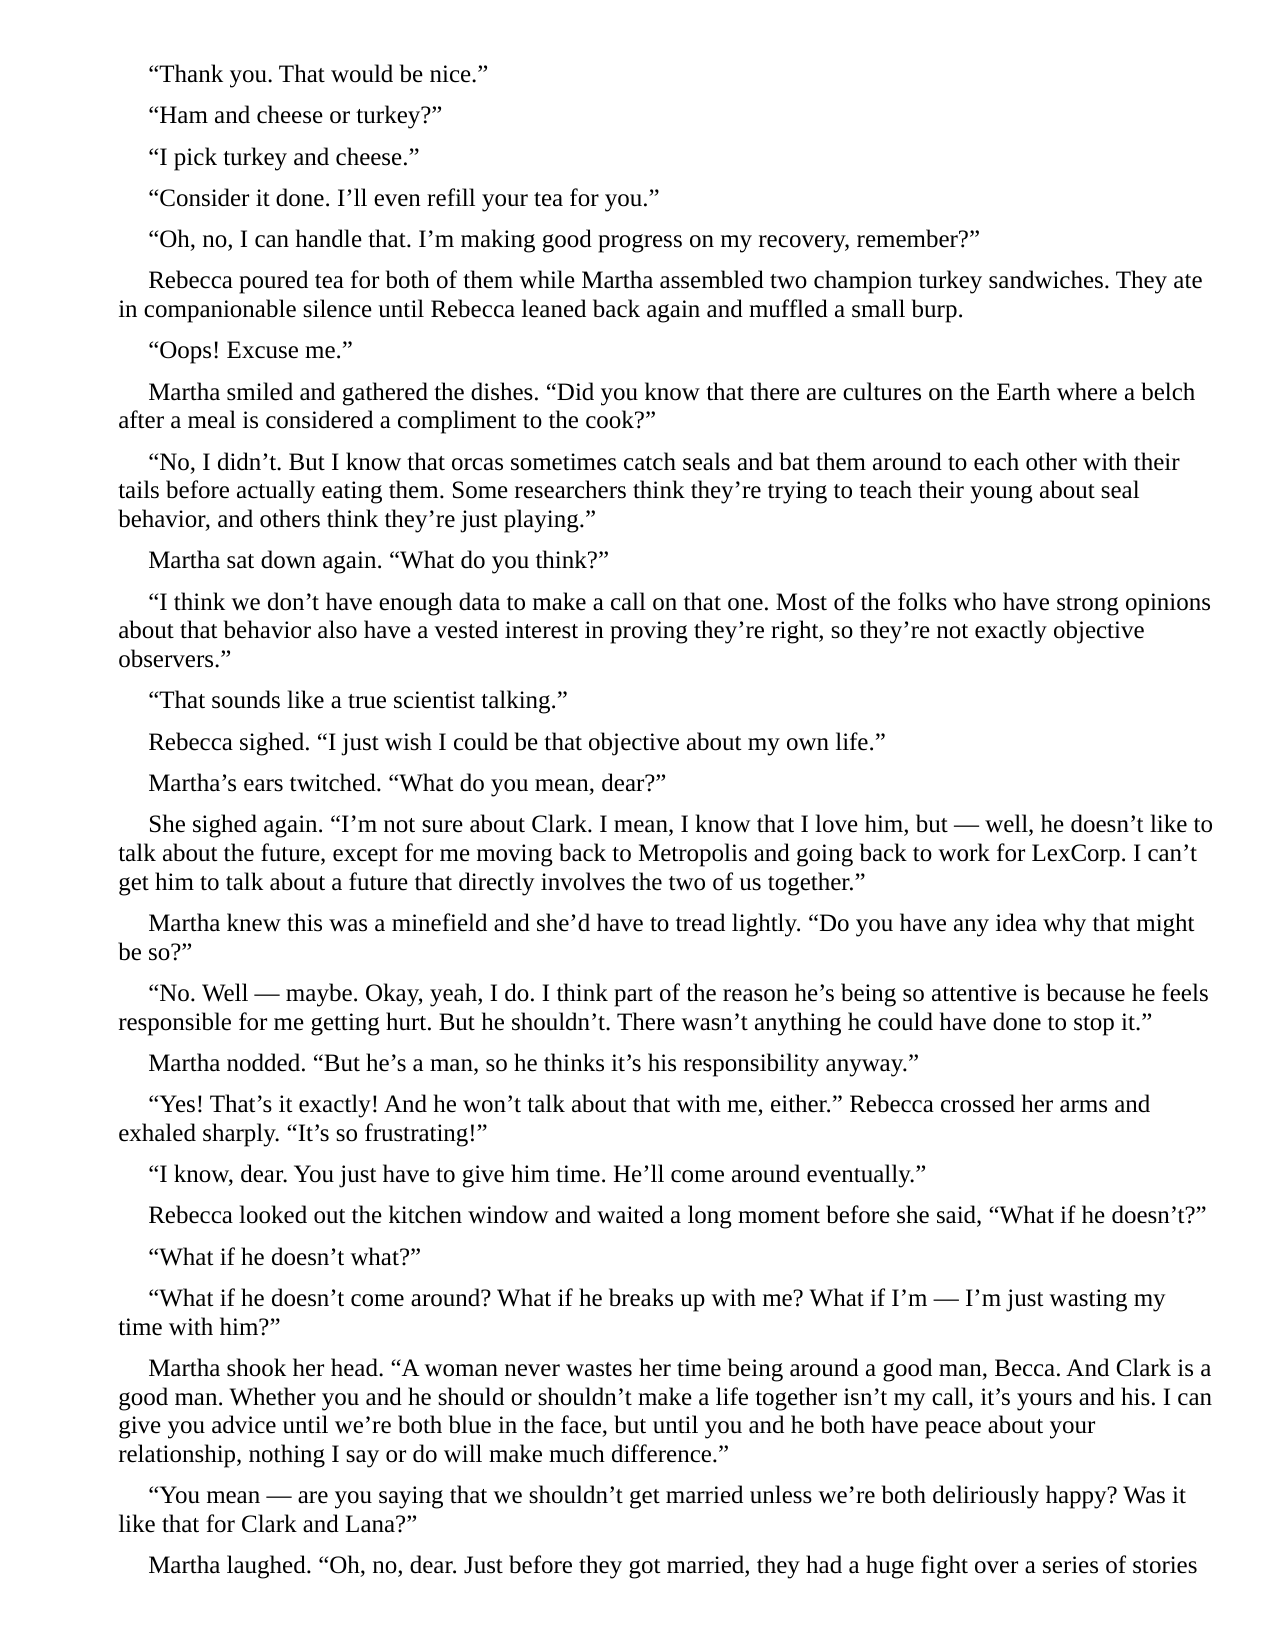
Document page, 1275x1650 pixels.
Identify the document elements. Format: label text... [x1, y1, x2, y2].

text “I think we don’t have enough data to make a call on that one. Most of the folks who have strong opinions about that behavior also have a vested interest in proving they’re right, so they’re not exactly objective observers.” [118, 587, 1216, 673]
text “You mean — are you saying that we shouldn’t get married unless we’re both deliriously happy? Was it like that for Clark and Lana?” [118, 1480, 1216, 1538]
text “Ham and cheese or turkey?” [118, 100, 1216, 129]
text “What if he doesn’t come around? What if he breaks up with me? What if I’m — I’m just wasting my time with him?” [118, 1283, 1216, 1340]
text Martha shook her head. “A woman never wastes her time being around a good man, Becca. And Clark is a good man. Whether you and he should or shouldn’t make a life together isn’t my call, it’s yours and his. I can give you advice until we’re both blue in the face, but until you and he both have peace about your relationship, nothing I say or do will make much difference.” [118, 1353, 1216, 1468]
text “No, I didn’t. But I know that orcas sometimes catch seals and bat them around to each other with their tails before actually eating them. Some researchers think they’re trying to teach their young about seal behavior, and others think they’re just playing.” [118, 447, 1216, 533]
text “What if he doesn’t what?” [118, 1242, 1216, 1270]
text “Oops! Excuse me.” [118, 335, 1216, 364]
text She sighed again. “I’m not sure about Clark. I mean, I know that I love him, but — well, he doesn’t like to talk about the future, except for me moving back to Metropolis and going back to work for LexCorp. I can’t get him to talk about a future that directly involves the two of us together.” [118, 809, 1216, 895]
text “Yes! That’s it exactly! And he won’t talk about that with me, either.” Rebecca crossed her arms and exhaled sharply. “It’s so frustrating!” [118, 1089, 1216, 1147]
text “No. Well — maybe. Okay, yeah, I do. I think part of the reason he’s being so attentive is because he feels responsible for me getting hurt. But he shouldn’t. There wasn’t anything he could have done to stop it.” [118, 978, 1216, 1035]
text “Consider it done. I’ll even refill your tea for you.” [118, 183, 1216, 212]
text Martha nodded. “But he’s a man, so he thinks it’s his responsibility anyway.” [118, 1048, 1216, 1077]
text “I pick turkey and cheese.” [118, 142, 1216, 170]
text Martha sat down again. “What do you think?” [118, 545, 1216, 574]
text Martha knew this was a minefield and she’d have to tread lightly. “Do you have any idea why that might be so?” [118, 908, 1216, 965]
text “Thank you. That would be nice.” [118, 59, 1216, 88]
text Rebecca poured tea for both of them while Martha assembled two champion turkey sandwiches. They ate in companionable silence until Rebecca leaned back again and muffled a small burp. [118, 265, 1216, 323]
text Rebecca sighed. “I just wish I could be that objective about my own life.” [118, 727, 1216, 755]
text Rebecca looked out the kitchen window and waited a long moment before she said, “What if he doesn’t?” [118, 1200, 1216, 1229]
text “I know, dear. You just have to give him time. He’ll come around eventually.” [118, 1159, 1216, 1188]
text Martha smiled and gathered the dishes. “Did you know that there are cultures on the Earth where a belch after a meal is considered a compliment to the cook?” [118, 377, 1216, 434]
text “That sounds like a true scientist talking.” [118, 685, 1216, 714]
text Martha’s ears twitched. “What do you mean, dear?” [118, 768, 1216, 797]
text “Oh, no, I can handle that. I’m making good progress on my recovery, remember?” [118, 224, 1216, 253]
text Martha laughed. “Oh, no, dear. Just before they got married, they had a huge fight over a series of stories [118, 1550, 1216, 1579]
